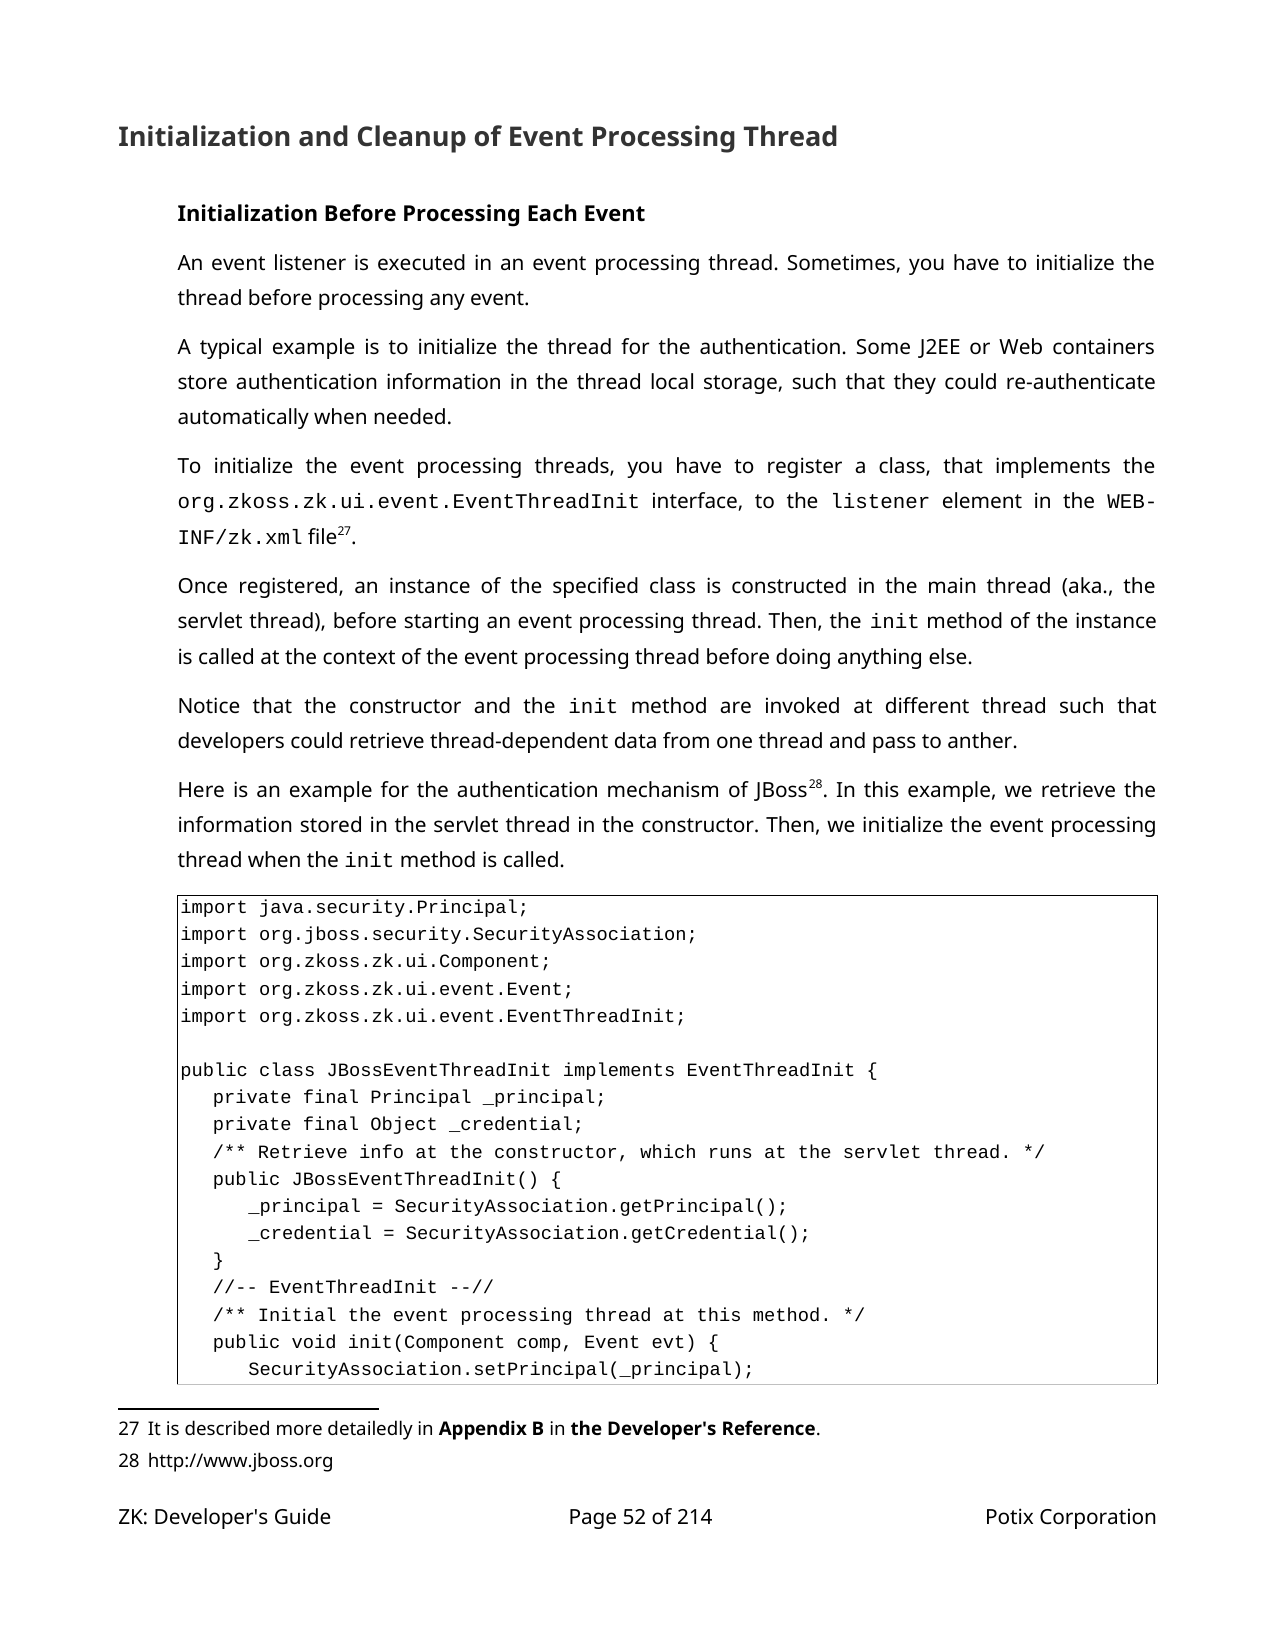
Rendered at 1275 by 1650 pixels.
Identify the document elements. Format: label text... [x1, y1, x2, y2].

text _principal = SecurityAssociation.getPrincipal(); [178, 1194, 1157, 1218]
text } [178, 1248, 1157, 1272]
text An event listener is executed in an event processing thread. Sometimes, you have to initialize the thread before processing any event. [177, 248, 1157, 311]
text public class JBossEventThreadInit implements EventThreadInit { [178, 1058, 1157, 1082]
text It is described more detailedly in Appendix B in the Developer's Reference. [118, 1416, 1157, 1441]
subtitle Initialization and Cleanup of Event Processing Thread [118, 118, 1157, 155]
text A typical example is to initialize the thread for the authentication. Some J2EE or Web containers store authentication information in the thread local storage, such that they could re-authenticate automatically when needed. [177, 332, 1157, 431]
text /** Retrieve info at the constructor, which runs at the servlet thread. */ [178, 1139, 1157, 1164]
text public void init(Component comp, Event evt) { [178, 1330, 1157, 1354]
text public JBossEventThreadInit() { [178, 1167, 1157, 1191]
text SecurityAssociation.setPrincipal(_principal); [178, 1357, 1157, 1384]
text private final Object _credential; [178, 1112, 1157, 1137]
text import org.zkoss.zk.ui.Component; [178, 949, 1157, 973]
text Once registered, an instance of the specified class is constructed in the main thread (aka., the servlet thread), before starting an event processing thread. Then, the init method of the instance is called at the context of the event processing thread before doing anything else. [177, 571, 1157, 670]
text To initialize the event processing threads, you have to register a class, that implements the org.zkoss.zk.ui.event.EventThreadInit interface, to the listener element in the WEB-INF/zk.xml file. [177, 451, 1157, 551]
text private final Principal _principal; [178, 1085, 1157, 1109]
text import org.zkoss.zk.ui.event.EventThreadInit; [178, 1003, 1157, 1028]
text Notice that the constructor and the init method are invoked at different thread such that developers could retrieve thread-dependent data from one thread and pass to anther. [177, 691, 1157, 754]
subtitle Initialization Before Processing Each Event [177, 197, 1157, 227]
text import org.jboss.security.SecurityAssociation; [178, 922, 1157, 946]
text http://www.jboss.org [118, 1447, 1157, 1473]
text import java.security.Principal; [178, 896, 1157, 919]
text Here is an example for the authentication mechanism of JBoss. In this example, we retrieve the information stored in the servlet thread in the constructor. Then, we initialize the event processing thread when the init method is called. [177, 775, 1157, 874]
text /** Initial the event processing thread at this method. */ [178, 1303, 1157, 1327]
text _credential = SecurityAssociation.getCredential(); [178, 1221, 1157, 1245]
text import org.zkoss.zk.ui.event.Event; [178, 976, 1157, 1001]
text //-- EventThreadInit --// [178, 1275, 1157, 1300]
